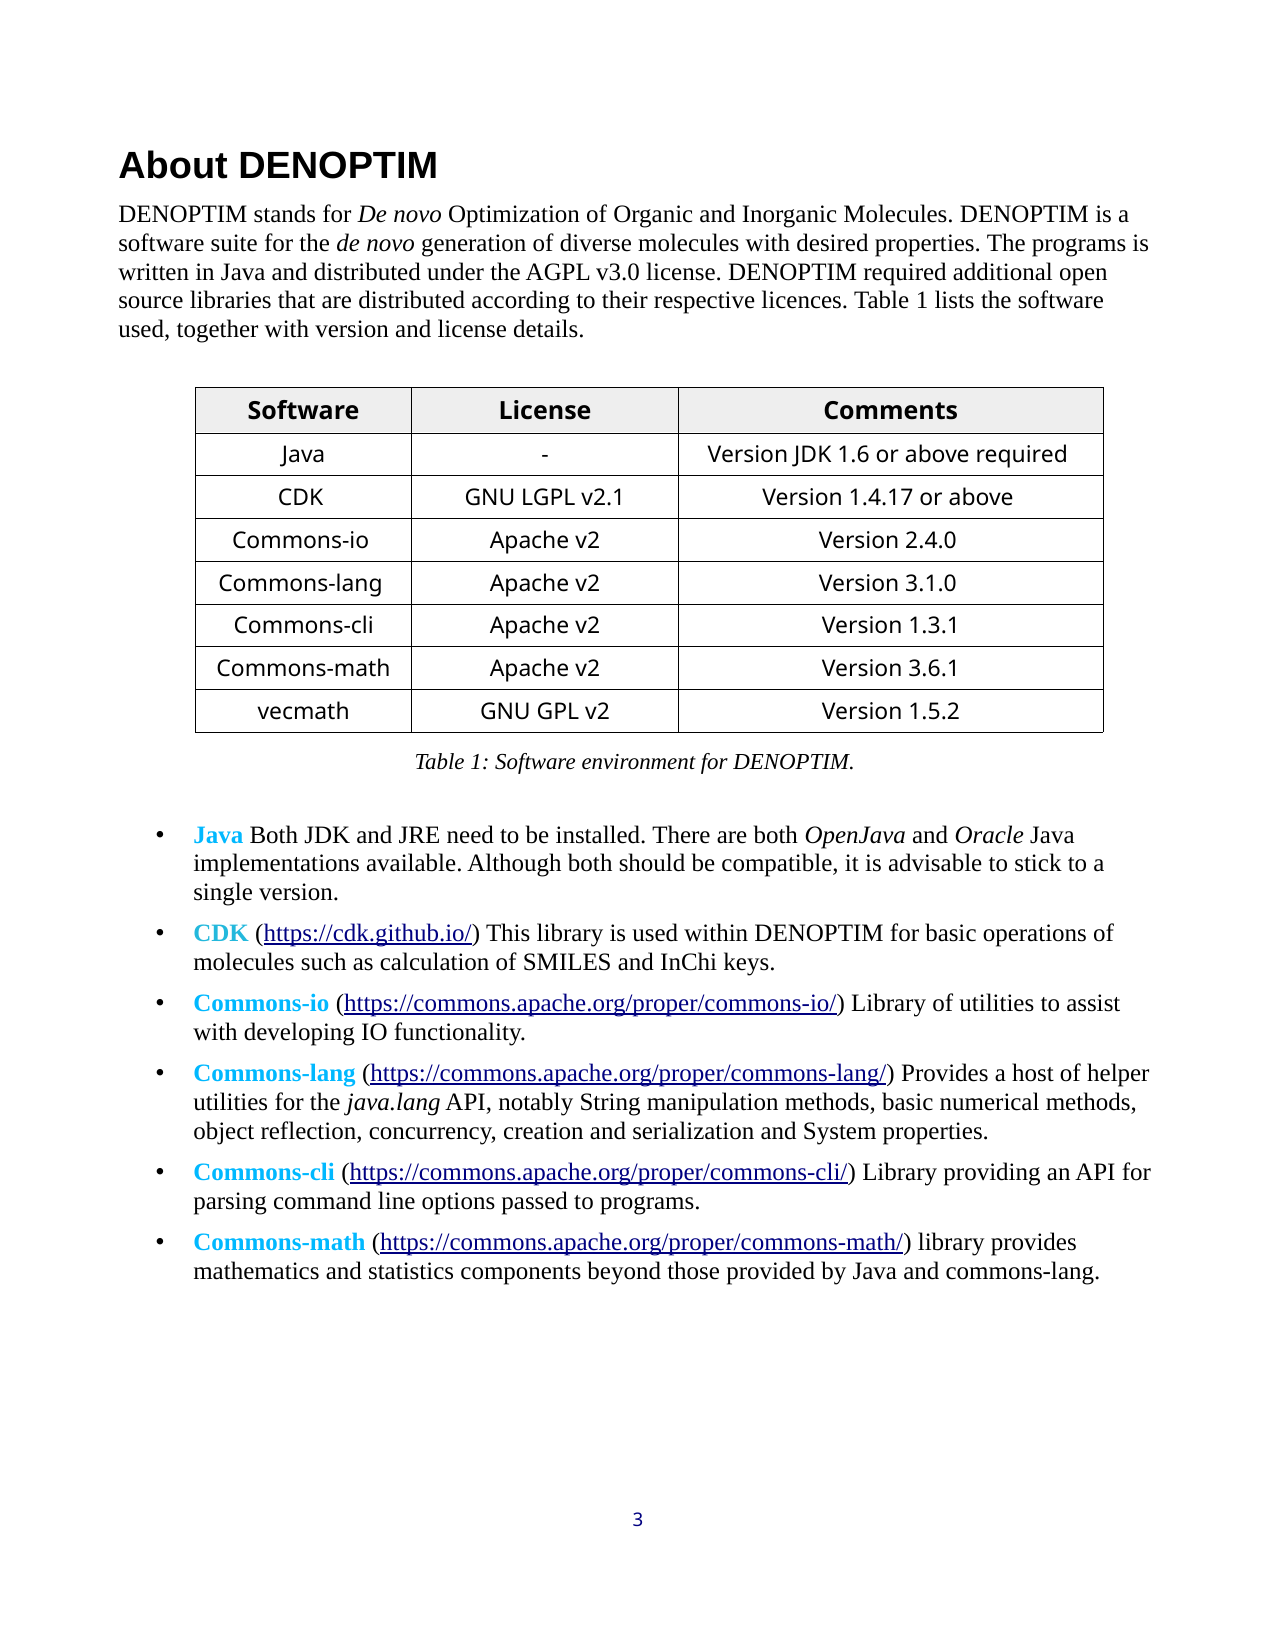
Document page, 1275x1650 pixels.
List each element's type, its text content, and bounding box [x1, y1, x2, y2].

table_cell Version JDK 1.6 or above required [679, 434, 1103, 475]
table_cell Commons-lang [196, 562, 411, 604]
table_cell Apache v2 [412, 647, 678, 689]
table_cell Version 3.1.0 [679, 562, 1103, 604]
table_cell Version 1.4.17 or above [679, 476, 1103, 518]
list Commons-io (https://commons.apache.org/proper/commons-io/) Library of utilities to assist with developing IO functionality. [156, 988, 1157, 1046]
table_cell Version 2.4.0 [679, 519, 1103, 561]
list CDK (https://cdk.github.io/) This library is used within DENOPTIM for basic operations of molecules such as calculation of SMILES and InChi keys. [156, 918, 1157, 976]
text DENOPTIM stands for De novo Optimization of Organic and Inorganic Molecules. DENOPTIM is a software suite for the de novo generation of diverse molecules with desired properties. The programs is written in Java and distributed under the AGPL v3.0 license. DENOPTIM required additional open source libraries that are distributed according to their respective licences. Table 1 lists the software used, together with version and license details. [118, 199, 1157, 343]
table_cell GNU LGPL v2.1 [412, 476, 678, 518]
list Java Both JDK and JRE need to be installed. There are both OpenJava and Oracle Java implementations available. Although both should be compatible, it is advisable to stick to a single version. [156, 820, 1157, 906]
text Table 1: Software environment for DENOPTIM. [118, 745, 1157, 776]
table_cell Apache v2 [412, 605, 678, 646]
list Commons-lang (https://commons.apache.org/proper/commons-lang/) Provides a host of helper utilities for the java.lang API, notably String manipulation methods, basic numerical methods, object reflection, concurrency, creation and serialization and System properties. [156, 1058, 1157, 1145]
table_cell Commons-math [196, 647, 411, 689]
table_cell Apache v2 [412, 519, 678, 561]
table_cell Version 1.3.1 [679, 605, 1103, 646]
list Commons-cli (https://commons.apache.org/proper/commons-cli/) Library providing an API for parsing command line options passed to programs. [156, 1157, 1157, 1215]
table_cell - [412, 434, 678, 475]
subtitle About DENOPTIM [118, 143, 1157, 187]
table_header Software [196, 388, 411, 432]
table_cell Version 3.6.1 [679, 647, 1103, 689]
table_cell Java [196, 434, 411, 475]
table_cell Version 1.5.2 [679, 690, 1103, 732]
table_header License [412, 388, 678, 432]
list Commons-math (https://commons.apache.org/proper/commons-math/) library provides mathematics and statistics components beyond those provided by Java and commons-lang. [156, 1227, 1157, 1285]
table_cell Commons-cli [196, 605, 411, 646]
table_cell Commons-io [196, 519, 411, 561]
table_cell GNU GPL v2 [412, 690, 678, 732]
table_cell CDK [196, 476, 411, 518]
table_header Comments [679, 388, 1103, 432]
table_cell Apache v2 [412, 562, 678, 604]
table_cell vecmath [196, 690, 411, 732]
